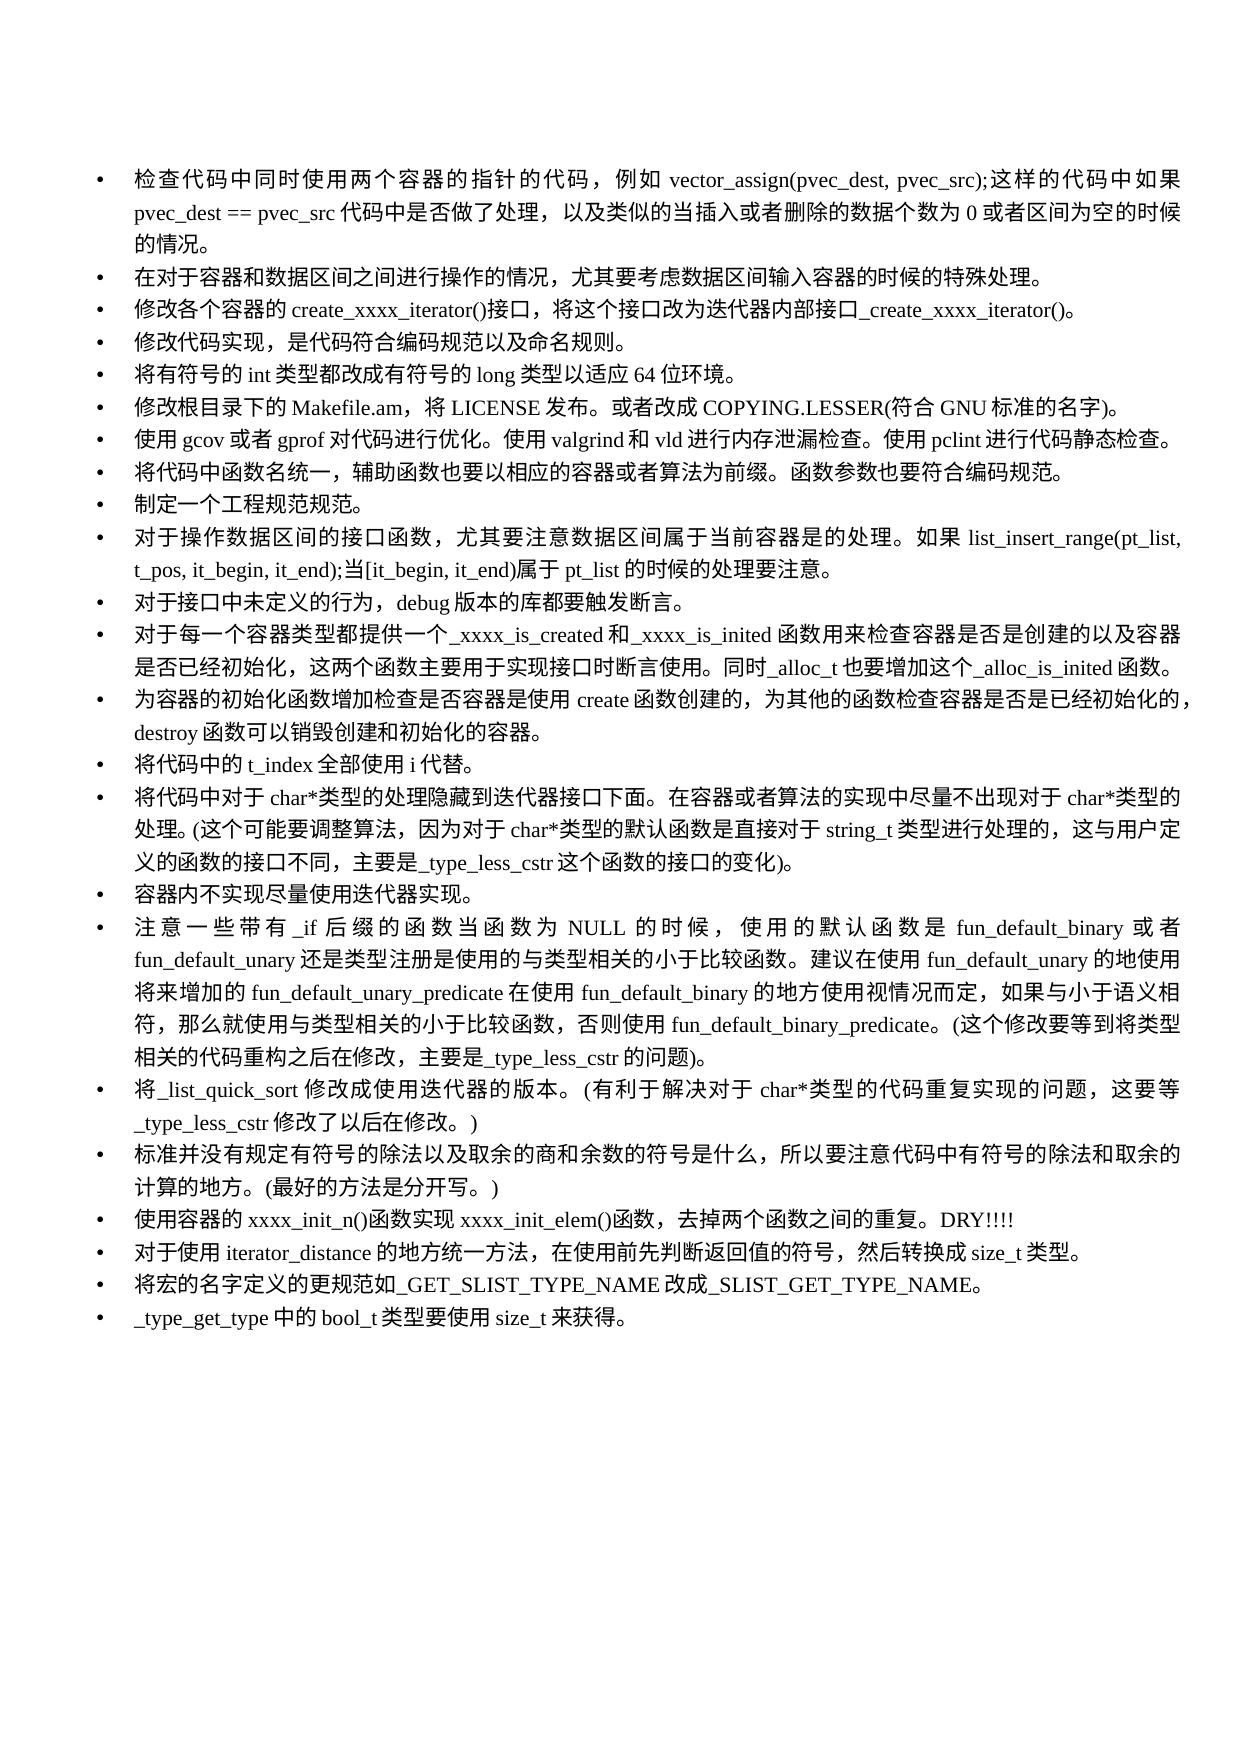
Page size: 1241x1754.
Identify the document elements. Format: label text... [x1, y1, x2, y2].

list 注意一些带有_if后缀的函数当函数为NULL的时候，使用的默认函数是fun_default_binary或者fun_default_unary还是类型注册是使用的与类型相关的小于比较函数。建议在使用fun_default_unary的地使用将来增加的fun_default_unary_predicate在使用fun_default_binary的地方使用视情况而定，如果与小于语义相符，那么就使用与类型相关的小于比较函数，否则使用fun_default_binary_predicate。(这个修改要等到将类型相关的代码重构之后在修改，主要是_type_less_cstr的问题)。 [96, 909, 1181, 1072]
list 修改根目录下的Makefile.am，将LICENSE发布。或者改成COPYING.LESSER(符合GNU标准的名字)。 [96, 389, 1181, 422]
list 将宏的名字定义的更规范如_GET_SLIST_TYPE_NAME改成_SLIST_GET_TYPE_NAME。 [96, 1267, 1181, 1299]
list 为容器的初始化函数增加检查是否容器是使用create函数创建的，为其他的函数检查容器是否是已经初始化的，destroy函数可以销毁创建和初始化的容器。 [96, 682, 1181, 747]
list 容器内不实现尽量使用迭代器实现。 [96, 877, 1181, 909]
list 对于每一个容器类型都提供一个_xxxx_is_created和_xxxx_is_inited函数用来检查容器是否是创建的以及容器是否已经初始化，这两个函数主要用于实现接口时断言使用。同时_alloc_t也要增加这个_alloc_is_inited函数。 [96, 617, 1181, 682]
list 使用容器的xxxx_init_n()函数实现xxxx_init_elem()函数，去掉两个函数之间的重复。DRY!!!! [96, 1202, 1181, 1234]
list 修改代码实现，是代码符合编码规范以及命名规则。 [96, 324, 1181, 357]
list 对于操作数据区间的接口函数，尤其要注意数据区间属于当前容器是的处理。如果list_insert_range(pt_list, t_pos, it_begin, it_end);当[it_begin, it_end)属于pt_list的时候的处理要注意。 [96, 519, 1181, 584]
list 将代码中函数名统一，辅助函数也要以相应的容器或者算法为前缀。函数参数也要符合编码规范。 [96, 454, 1181, 487]
list 对于接口中未定义的行为，debug版本的库都要触发断言。 [96, 584, 1181, 617]
list 标准并没有规定有符号的除法以及取余的商和余数的符号是什么，所以要注意代码中有符号的除法和取余的计算的地方。(最好的方法是分开写。) [96, 1137, 1181, 1202]
list 在对于容器和数据区间之间进行操作的情况，尤其要考虑数据区间输入容器的时候的特殊处理。 [96, 259, 1181, 292]
list 将_list_quick_sort修改成使用迭代器的版本。(有利于解决对于char*类型的代码重复实现的问题，这要等_type_less_cstr修改了以后在修改。) [96, 1072, 1181, 1137]
list 将代码中对于char*类型的处理隐藏到迭代器接口下面。在容器或者算法的实现中尽量不出现对于char*类型的处理。(这个可能要调整算法，因为对于char*类型的默认函数是直接对于string_t类型进行处理的，这与用户定义的函数的接口不同，主要是_type_less_cstr这个函数的接口的变化)。 [96, 779, 1181, 877]
list 修改各个容器的create_xxxx_iterator()接口，将这个接口改为迭代器内部接口_create_xxxx_iterator()。 [96, 292, 1181, 324]
list 将代码中的t_index全部使用i代替。 [96, 747, 1181, 779]
list _type_get_type中的bool_t类型要使用size_t来获得。 [96, 1299, 1181, 1332]
list 将有符号的int类型都改成有符号的long类型以适应64位环境。 [96, 357, 1181, 389]
list 制定一个工程规范规范。 [96, 487, 1181, 519]
list 检查代码中同时使用两个容器的指针的代码，例如vector_assign(pvec_dest, pvec_src);这样的代码中如果pvec_dest == pvec_src代码中是否做了处理，以及类似的当插入或者删除的数据个数为0或者区间为空的时候的情况。 [96, 162, 1181, 259]
list 对于使用iterator_distance的地方统一方法，在使用前先判断返回值的符号，然后转换成size_t类型。 [96, 1234, 1181, 1267]
list 使用gcov或者gprof对代码进行优化。使用valgrind和vld进行内存泄漏检查。使用pclint进行代码静态检查。 [96, 422, 1181, 454]
